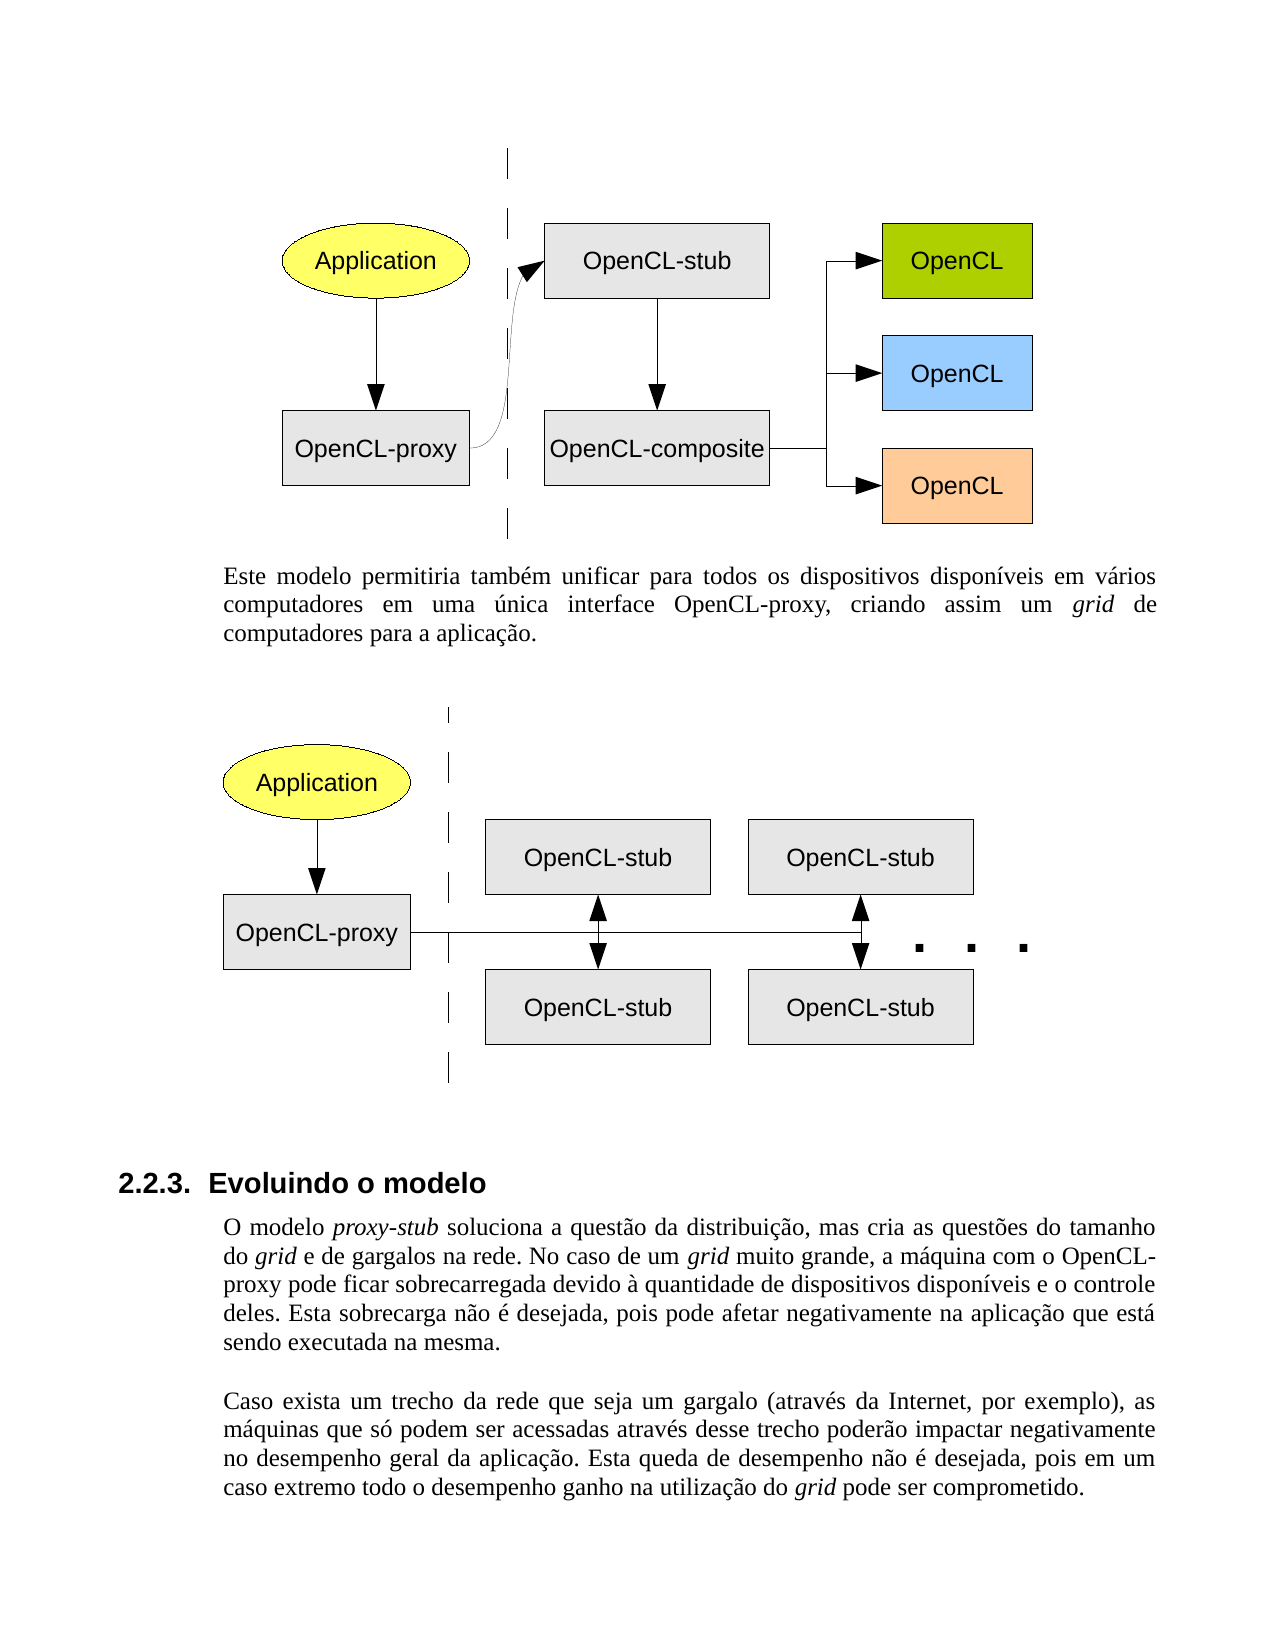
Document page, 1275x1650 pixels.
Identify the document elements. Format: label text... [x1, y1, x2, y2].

text O modelo proxy-stub soluciona a questão da distribuição, mas cria as questões do tamanho do grid e de gargalos na rede. No caso de um grid muito grande, a máquina com o OpenCL-proxy pode ficar sobrecarregada devido à quantidade de dispositivos disponíveis e o controle deles. Esta sobrecarga não é desejada, pois pode afetar negativamente na aplicação que está sendo executada na mesma. [223, 1212, 1157, 1356]
subtitle Evoluindo o modelo [118, 1166, 1157, 1199]
text Este modelo permitiria também unificar para todos os dispositivos disponíveis em vários computadores em uma única interface OpenCL-proxy, criando assim um grid de computadores para a aplicação. [223, 177, 1157, 647]
text Caso exista um trecho da rede que seja um gargalo (através da Internet, por exemplo), as máquinas que só podem ser acessadas através desse trecho poderão impactar negativamente no desempenho geral da aplicação. Esta queda de desempenho não é desejada, pois em um caso extremo todo o desempenho ganho na utilização do grid pode ser comprometido. [223, 1386, 1157, 1501]
